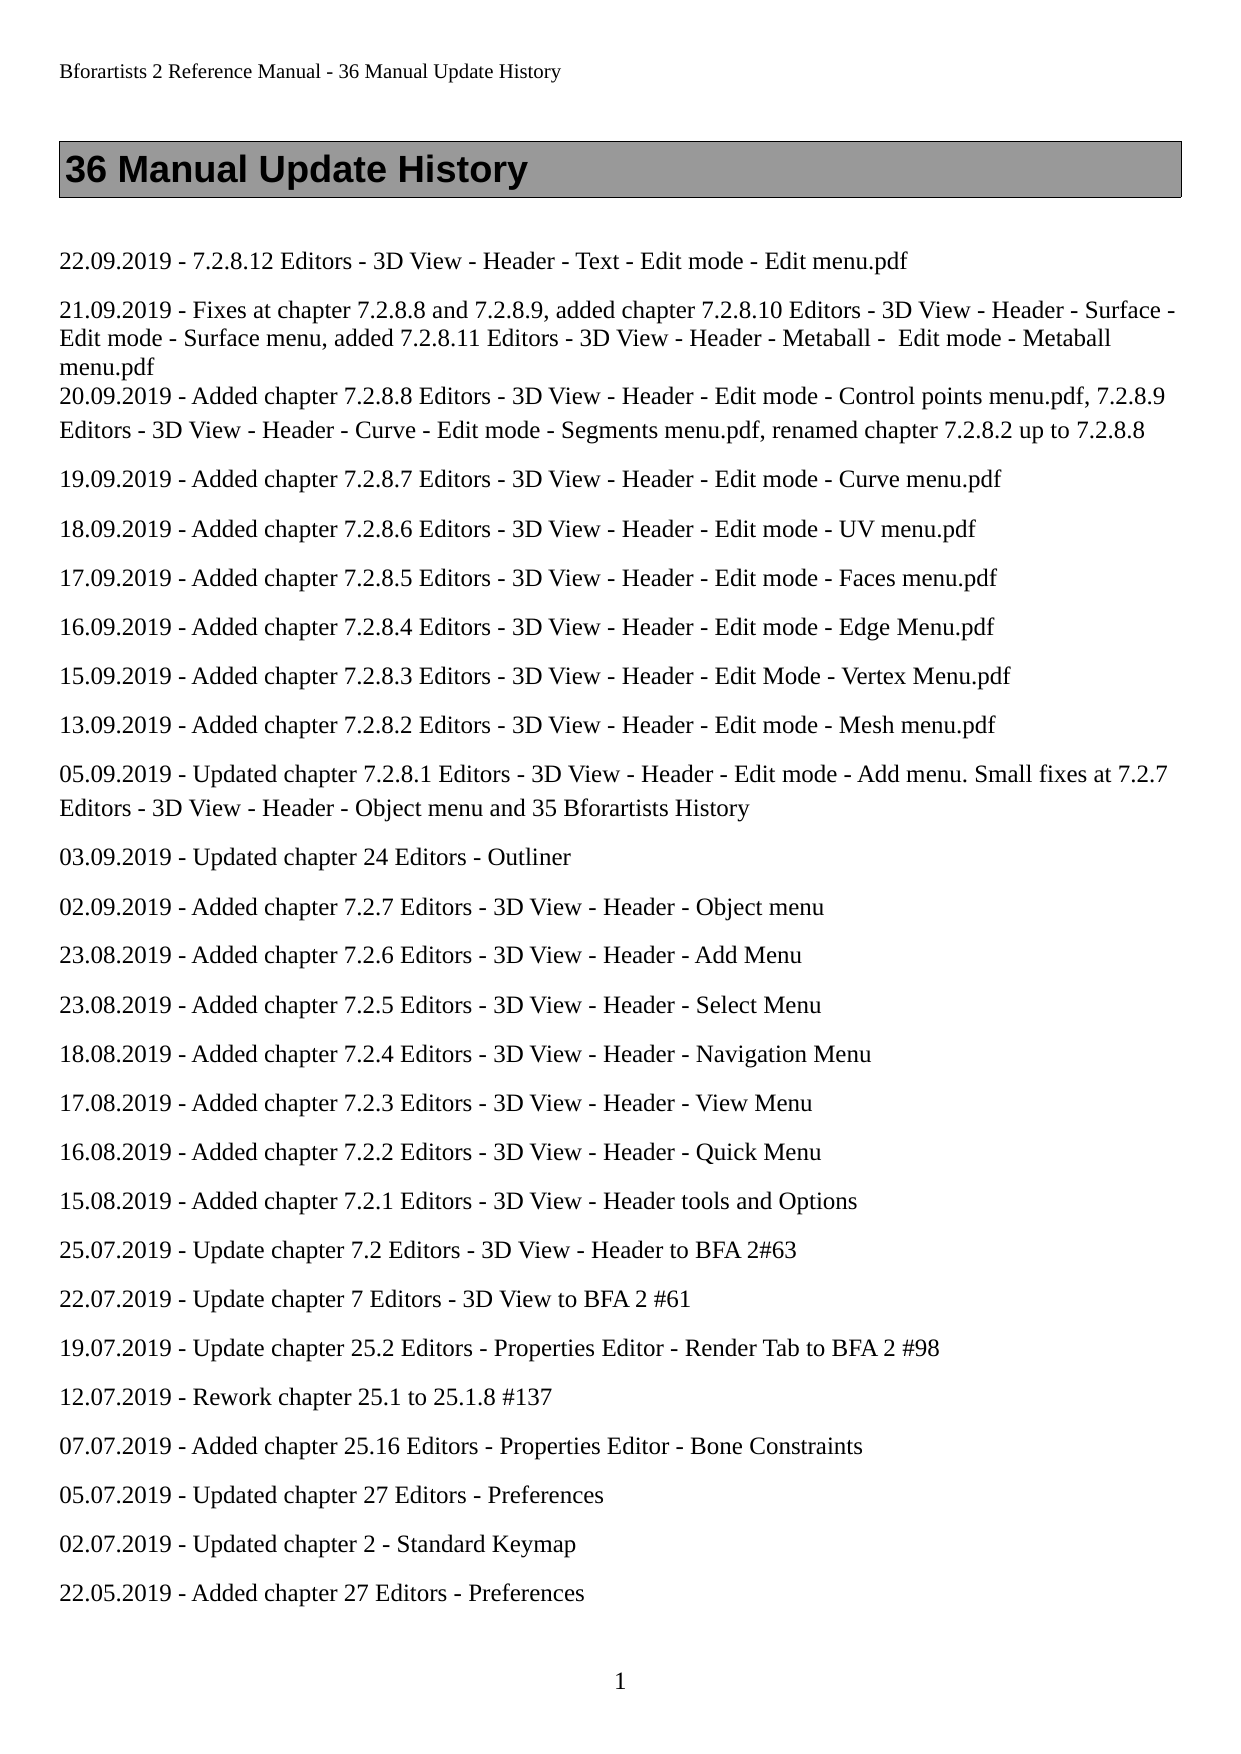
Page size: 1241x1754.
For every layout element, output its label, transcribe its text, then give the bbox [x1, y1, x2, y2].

text 05.09.2019 - Updated chapter 7.2.8.1 Editors - 3D View - Header - Edit mode - Add menu. Small fixes at 7.2.7 Editors - 3D View - Header - Object menu and 35 Bforartists History [59, 759, 1181, 822]
text 16.09.2019 - Added chapter 7.2.8.4 Editors - 3D View - Header - Edit mode - Edge Menu.pdf [59, 612, 1181, 641]
text 13.09.2019 - Added chapter 7.2.8.2 Editors - 3D View - Header - Edit mode - Mesh menu.pdf [59, 710, 1181, 739]
text 22.07.2019 - Update chapter 7 Editors - 3D View to BFA 2 #61 [59, 1284, 1181, 1313]
text 23.08.2019 - Added chapter 7.2.6 Editors - 3D View - Header - Add Menu [59, 941, 1181, 969]
text 17.08.2019 - Added chapter 7.2.3 Editors - 3D View - Header - View Menu [59, 1088, 1181, 1117]
text 17.09.2019 - Added chapter 7.2.8.5 Editors - 3D View - Header - Edit mode - Faces menu.pdf [59, 563, 1181, 591]
text 22.09.2019 - 7.2.8.12 Editors - 3D View - Header - Text - Edit mode - Edit menu.pdf [59, 246, 1181, 274]
text 19.09.2019 - Added chapter 7.2.8.7 Editors - 3D View - Header - Edit mode - Curve menu.pdf [59, 464, 1181, 493]
text 07.07.2019 - Added chapter 25.16 Editors - Properties Editor - Bone Constraints [59, 1431, 1181, 1460]
text 23.08.2019 - Added chapter 7.2.5 Editors - 3D View - Header - Select Menu [59, 990, 1181, 1018]
text 05.07.2019 - Updated chapter 27 Editors - Preferences [59, 1480, 1181, 1509]
text 25.07.2019 - Update chapter 7.2 Editors - 3D View - Header to BFA 2#63 [59, 1235, 1181, 1264]
text 03.09.2019 - Updated chapter 24 Editors - Outliner [59, 842, 1181, 871]
text 21.09.2019 - Fixes at chapter 7.2.8.8 and 7.2.8.9, added chapter 7.2.8.10 Editors - 3D View - Header - Surface - Edit mode - Surface menu, added 7.2.8.11 Editors - 3D View - Header - Metaball - Edit mode - Metaball menu.pdf [59, 295, 1181, 381]
text 16.08.2019 - Added chapter 7.2.2 Editors - 3D View - Header - Quick Menu [59, 1137, 1181, 1166]
text 20.09.2019 - Added chapter 7.2.8.8 Editors - 3D View - Header - Edit mode - Control points menu.pdf, 7.2.8.9 Editors - 3D View - Header - Curve - Edit mode - Segments menu.pdf, renamed chapter 7.2.8.2 up to 7.2.8.8 [59, 381, 1181, 444]
text 02.09.2019 - Added chapter 7.2.7 Editors - 3D View - Header - Object menu [59, 892, 1181, 920]
text 18.08.2019 - Added chapter 7.2.4 Editors - 3D View - Header - Navigation Menu [59, 1039, 1181, 1067]
table_header 36 Manual Update History [60, 142, 1181, 197]
text 19.07.2019 - Update chapter 25.2 Editors - Properties Editor - Render Tab to BFA 2 #98 [59, 1333, 1181, 1362]
text 15.08.2019 - Added chapter 7.2.1 Editors - 3D View - Header tools and Options [59, 1186, 1181, 1215]
text 12.07.2019 - Rework chapter 25.1 to 25.1.8 #137 [59, 1382, 1181, 1411]
text 18.09.2019 - Added chapter 7.2.8.6 Editors - 3D View - Header - Edit mode - UV menu.pdf [59, 514, 1181, 542]
text 22.05.2019 - Added chapter 27 Editors - Preferences [59, 1578, 1181, 1607]
text 02.07.2019 - Updated chapter 2 - Standard Keymap [59, 1529, 1181, 1558]
text 15.09.2019 - Added chapter 7.2.8.3 Editors - 3D View - Header - Edit Mode - Vertex Menu.pdf [59, 661, 1181, 689]
